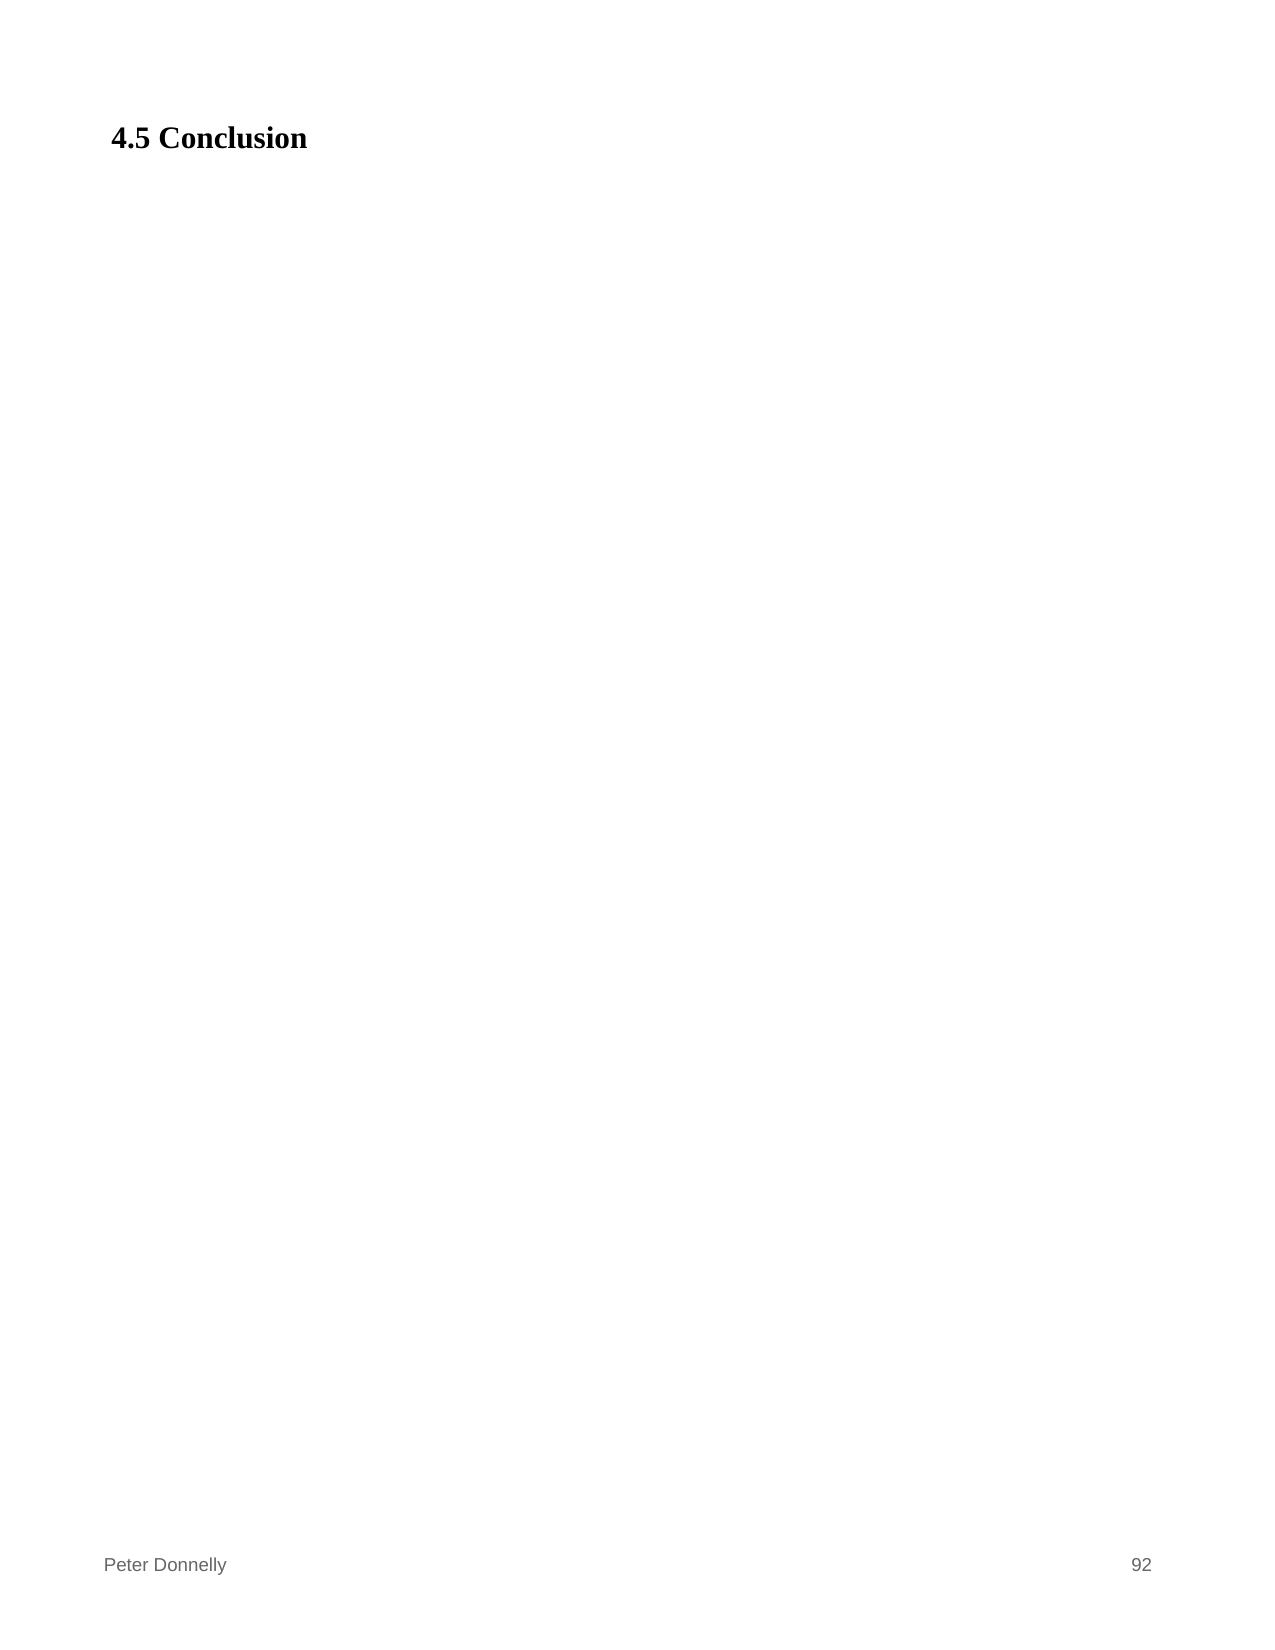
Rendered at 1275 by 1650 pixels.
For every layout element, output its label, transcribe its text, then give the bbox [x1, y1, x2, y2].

subtitle Conclusion [103, 120, 1181, 156]
